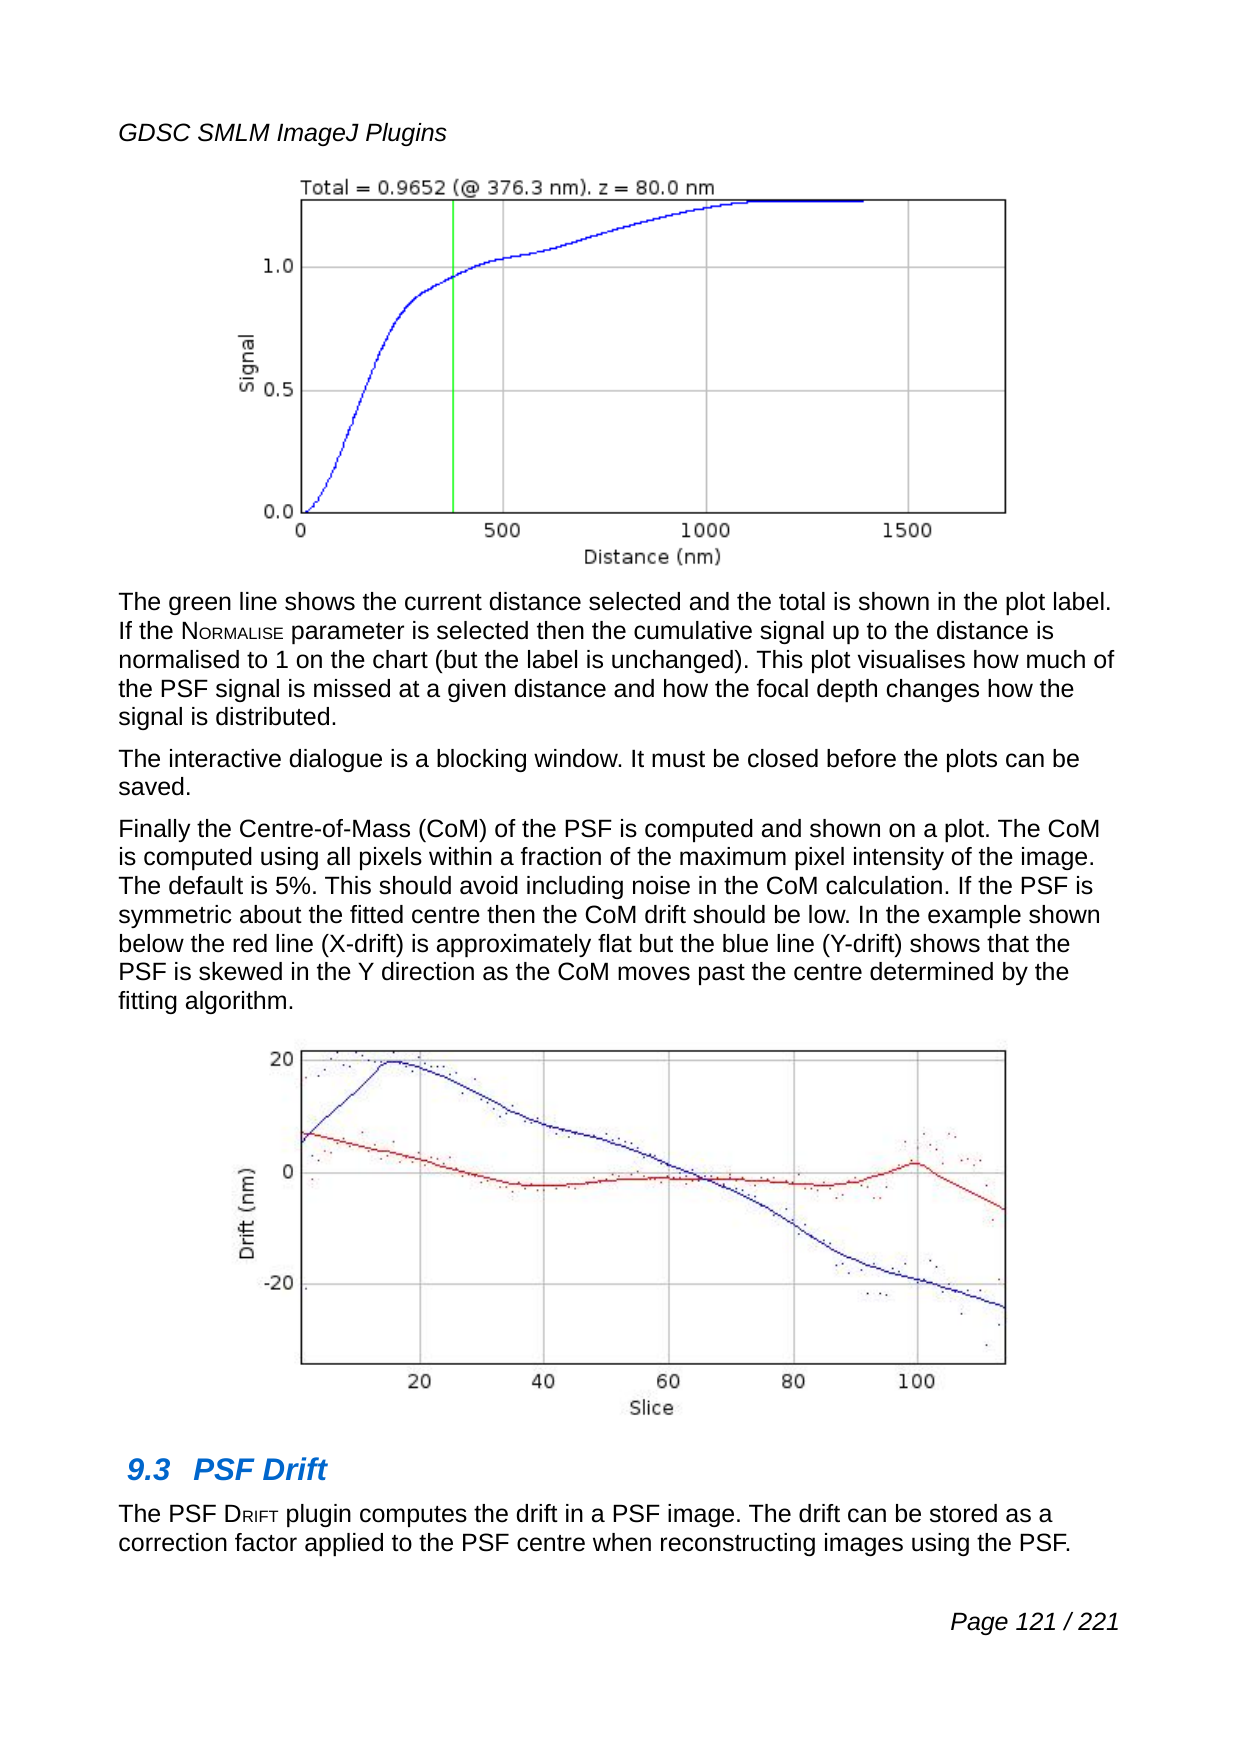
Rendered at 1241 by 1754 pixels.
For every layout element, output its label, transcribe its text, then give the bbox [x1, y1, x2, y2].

text The interactive dialogue is a blocking window. It must be closed before the plots can be saved. [118, 743, 1122, 801]
subtitle PSF Drift [118, 1451, 1122, 1486]
picture [207, 176, 1033, 575]
picture [207, 1027, 1033, 1426]
text The PSF Drift plugin computes the drift in a PSF image. The drift can be stored as a correction factor applied to the PSF centre when reconstructing images using the PSF. [118, 1499, 1122, 1556]
text The green line shows the current distance selected and the total is shown in the plot label. If the Normalise parameter is selected then the cumulative signal up to the distance is normalised to 1 on the chart (but the label is unchanged). This plot visualises how much of the PSF signal is missed at a given distance and how the focal depth changes how the signal is distributed. [118, 587, 1122, 731]
text Finally the Centre-of-Mass (CoM) of the PSF is computed and shown on a plot. The CoM is computed using all pixels within a fraction of the maximum pixel intensity of the image. The default is 5%. This should avoid including noise in the CoM calculation. If the PSF is symmetric about the fitted centre then the CoM drift should be low. In the example shown below the red line (X-drift) is approximately flat but the blue line (Y-drift) shows that the PSF is skewed in the Y direction as the CoM moves past the centre determined by the fitting algorithm. [118, 813, 1122, 1015]
